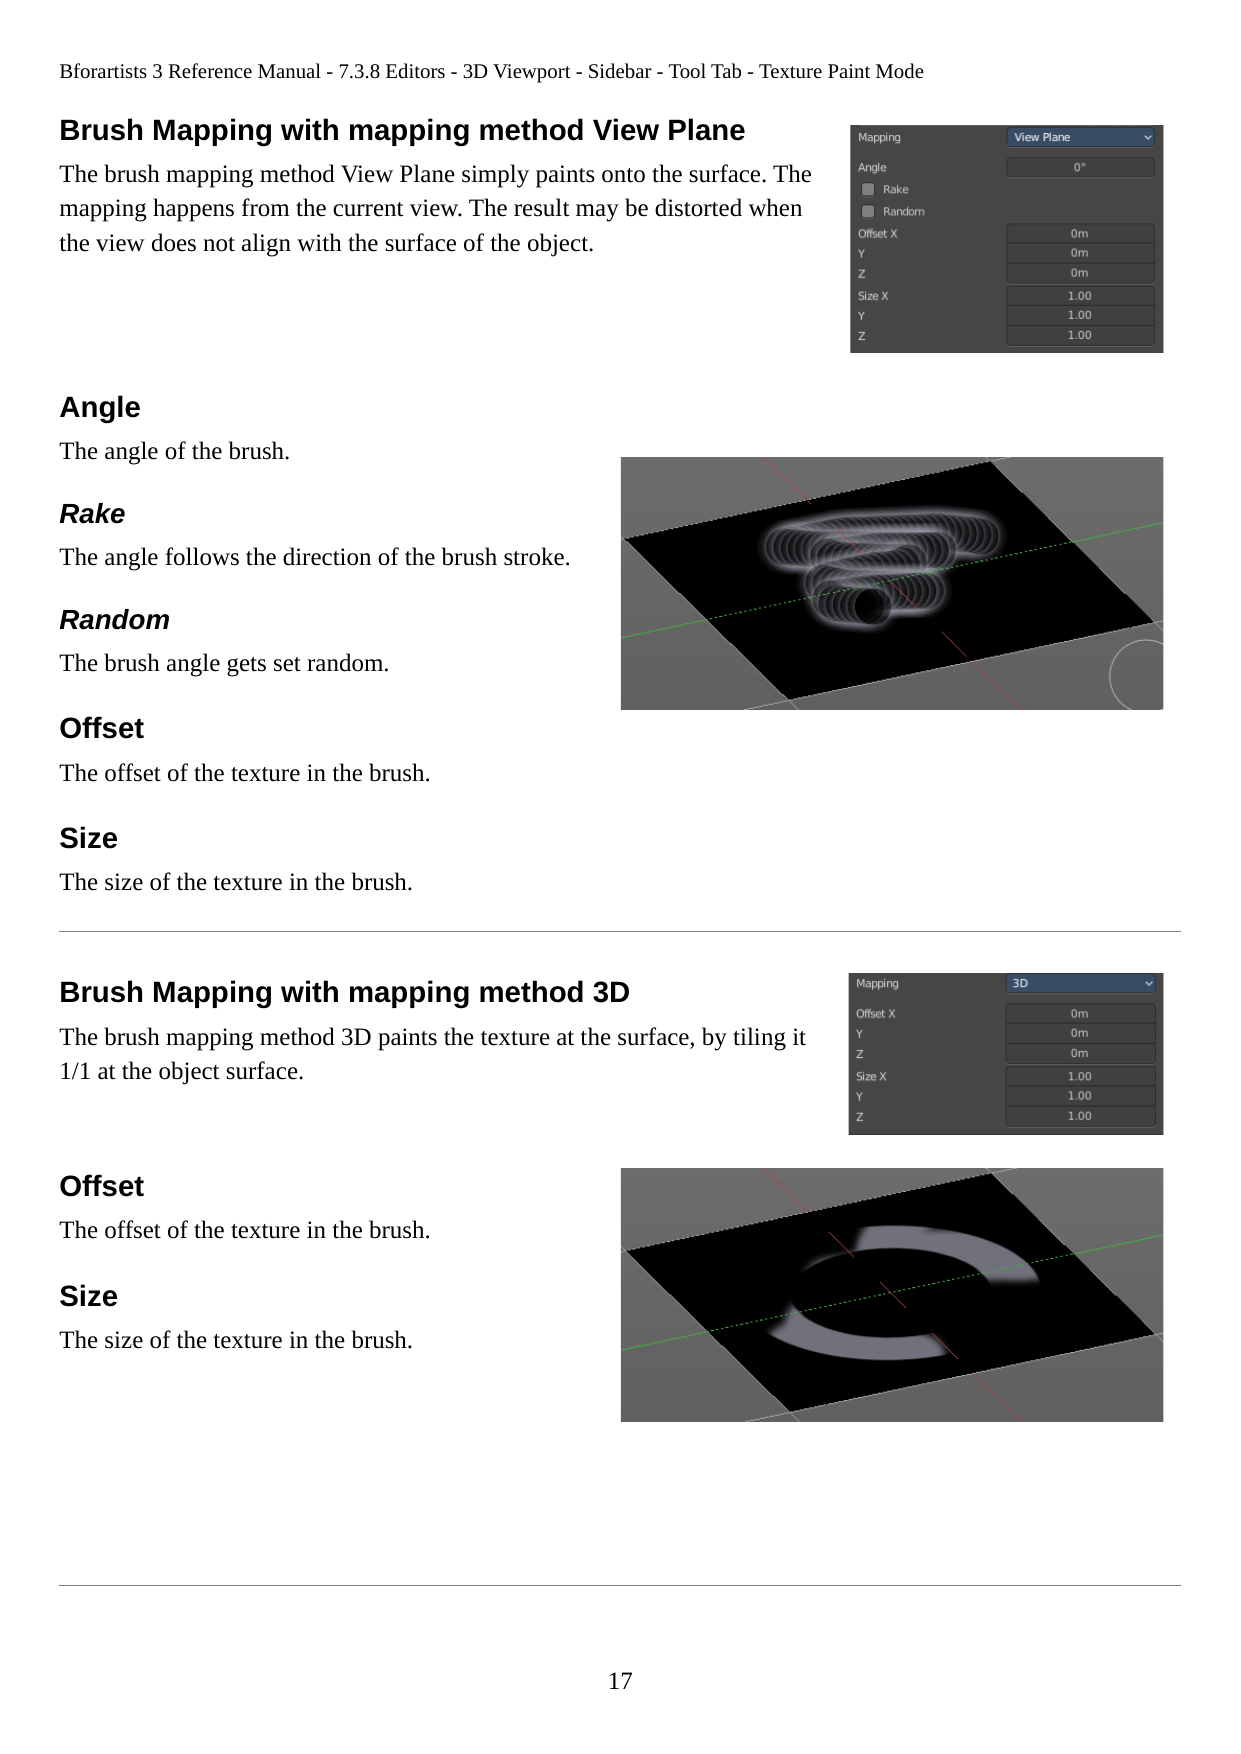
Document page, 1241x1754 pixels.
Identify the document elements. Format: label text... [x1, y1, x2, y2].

picture [620, 1168, 1164, 1422]
subtitle Size [59, 1279, 620, 1312]
subtitle [1164, 1279, 1181, 1312]
text The size of the texture in the brush. [59, 867, 1181, 896]
text The brush mapping method View Plane simply paints onto the surface. The mapping happens from the current view. The result may be distorted when the view does not align with the surface of the object. [59, 159, 850, 257]
subtitle [1164, 497, 1181, 529]
text The size of the texture in the brush. [59, 1325, 620, 1354]
picture [850, 125, 1164, 353]
subtitle Brush Mapping with mapping method View Plane [59, 113, 1181, 146]
subtitle Brush Mapping with mapping method 3D [59, 975, 848, 1009]
subtitle [1164, 1169, 1181, 1202]
subtitle Offset [59, 1169, 620, 1202]
subtitle Offset [59, 711, 1181, 745]
picture [620, 457, 1164, 710]
subtitle Random [59, 603, 620, 635]
subtitle Angle [59, 389, 1181, 423]
text The brush angle gets set random. [59, 648, 620, 676]
picture [848, 973, 1164, 1135]
subtitle [1164, 603, 1181, 635]
text The brush mapping method 3D paints the texture at the surface, by tiling it 1/1 at the object surface. [59, 1022, 848, 1085]
text The angle follows the direction of the brush stroke. [59, 542, 620, 571]
text The offset of the texture in the brush. [59, 1215, 620, 1244]
text The angle of the brush. [59, 436, 1181, 464]
subtitle Size [59, 821, 1181, 855]
subtitle Rake [59, 497, 620, 529]
text The offset of the texture in the brush. [59, 758, 1181, 786]
